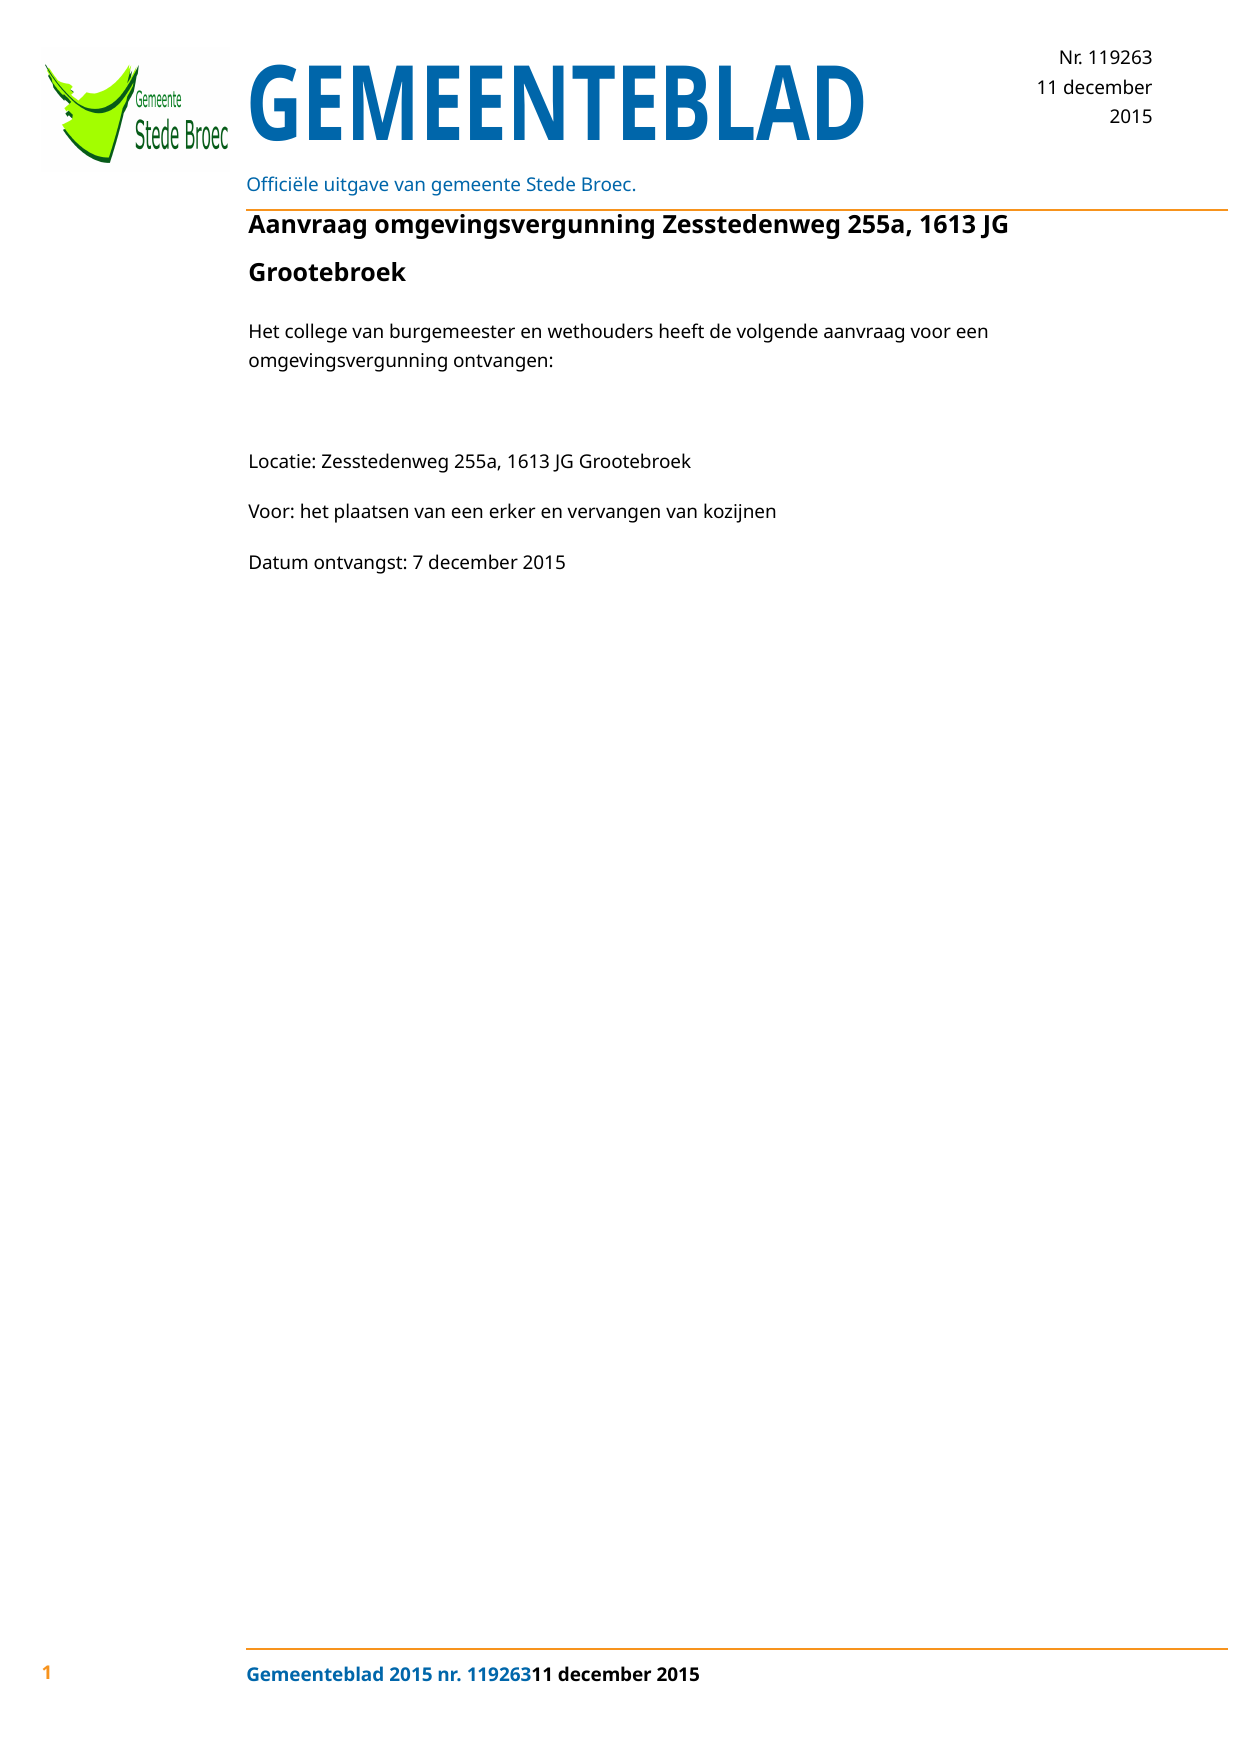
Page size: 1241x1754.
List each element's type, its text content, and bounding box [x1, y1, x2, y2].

text Voor: het plaatsen van een erker en vervangen van kozijnen [248, 499, 1152, 524]
text Locatie: Zesstedenweg 255a, 1613 JG Grootebroek [248, 448, 1152, 474]
text Het college van burgemeester en wethouders heeft de volgende aanvraag voor een omgevingsvergunning ontvangen: [248, 318, 1152, 373]
text Aanvraag omgevingsvergunning Zesstedenweg 255a, 1613 JG Grootebroek [248, 211, 1152, 288]
picture [41, 47, 231, 172]
text Datum ontvangst: 7 december 2015 [248, 549, 1152, 575]
